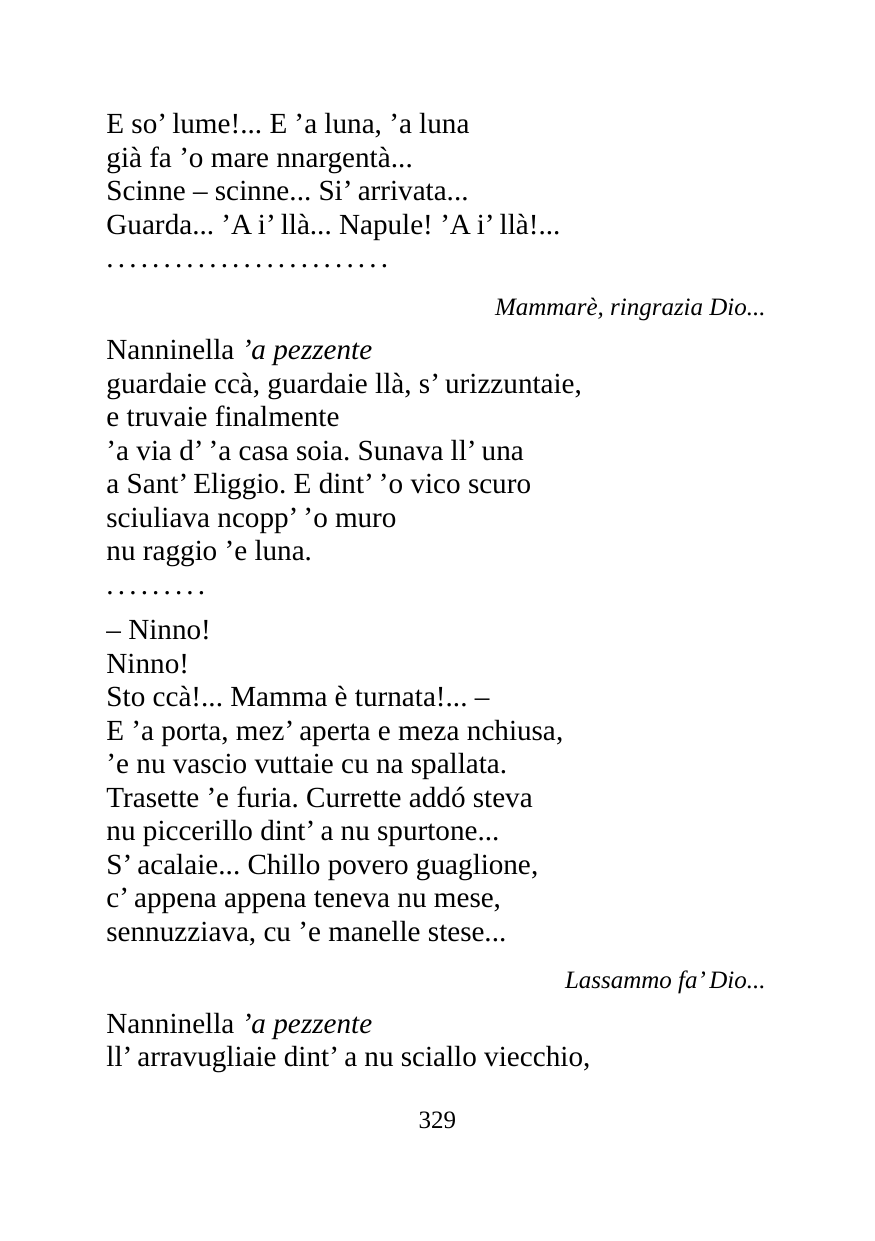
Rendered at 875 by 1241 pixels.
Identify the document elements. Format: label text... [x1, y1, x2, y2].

text e truvaie finalmente [106, 399, 768, 433]
text ’e nu vascio vuttaie cu na spallata. [106, 746, 768, 780]
text Nanninella ’a pezzente [106, 1006, 768, 1039]
text Ninno! [106, 646, 768, 679]
text E so’ lume!... E ’a luna, ’a luna [106, 106, 768, 140]
text Trasette ’e furia. Currette addó steva [106, 780, 768, 813]
text sciuliava ncopp’ ’o muro [106, 500, 768, 533]
text Guarda... ’A i’ llà... Napule! ’A i’ llà!... [106, 207, 768, 240]
text ......... [106, 567, 768, 601]
text ......................... [106, 240, 768, 274]
text ’a via d’ ’a casa soia. Sunava ll’ una [106, 433, 768, 466]
text c’ appena appena teneva nu mese, [106, 881, 768, 914]
text Mammarè, ringrazia Dio... [106, 292, 768, 320]
text a Sant’ Eliggio. E dint’ ’o vico scuro [106, 466, 768, 500]
text nu piccerillo dint’ a nu spurtone... [106, 813, 768, 847]
text S’ acalaie... Chillo povero guaglione, [106, 847, 768, 881]
text nu raggio ’e luna. [106, 533, 768, 567]
text Lassammo fa’ Dio... [106, 965, 768, 994]
text ll’ arravugliaie dint’ a nu sciallo viecchio, [106, 1039, 768, 1073]
text E ’a porta, mez’ aperta e meza nchiusa, [106, 713, 768, 746]
text guardaie ccà, guardaie llà, s’ urizzuntaie, [106, 366, 768, 399]
text Nanninella ’a pezzente [106, 332, 768, 366]
text Scinne – scinne... Si’ arrivata... [106, 173, 768, 207]
text – Ninno! [106, 612, 768, 646]
text Sto ccà!... Mamma è turnata!... – [106, 679, 768, 713]
text sennuzziava, cu ’e manelle stese... [106, 914, 768, 948]
text già fa ’o mare nnargentà... [106, 140, 768, 173]
